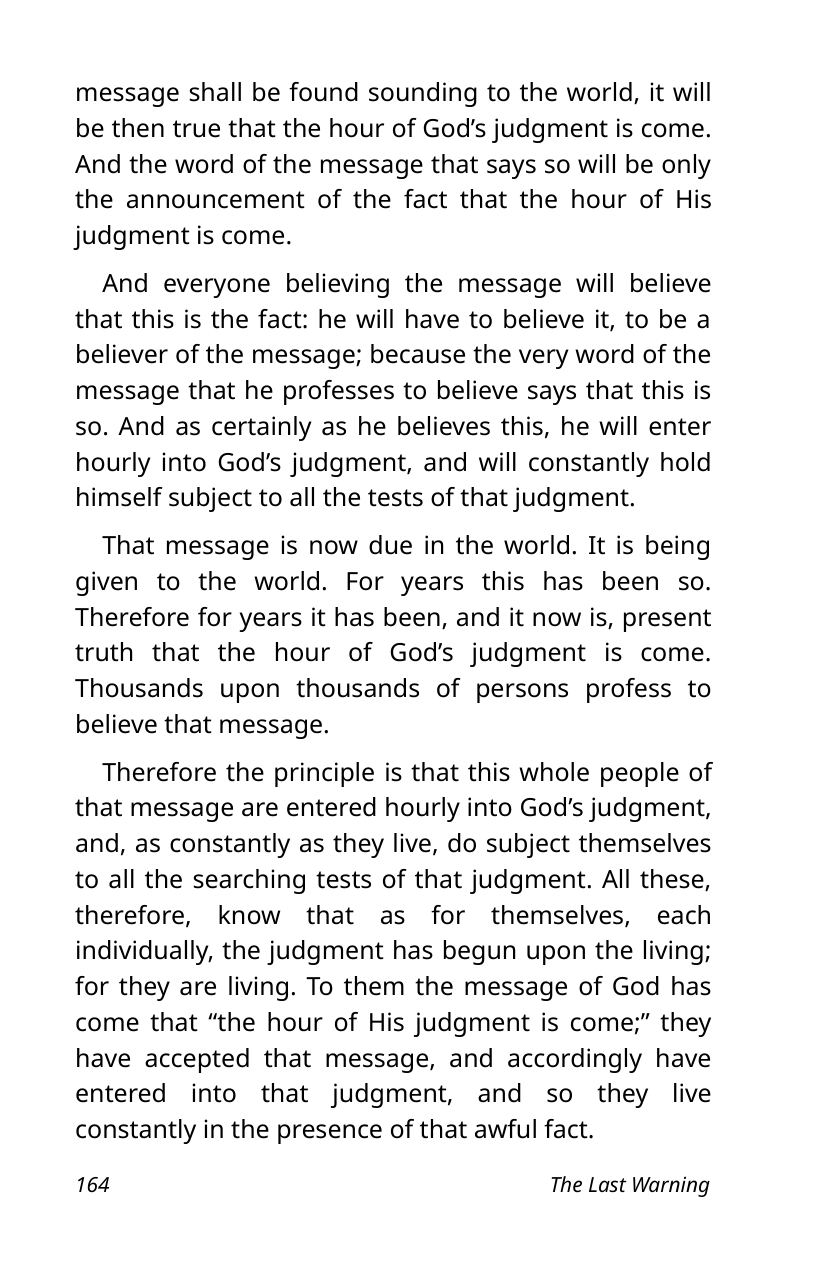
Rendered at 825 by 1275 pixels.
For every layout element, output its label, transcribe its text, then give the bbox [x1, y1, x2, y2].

text That message is now due in the world. It is being given to the world. For years this has been so. Therefore for years it has been, and it now is, present truth that the hour of God’s judgment is come. Thousands upon thousands of persons profess to believe that message. [75, 528, 712, 741]
text Therefore the principle is that this whole people of that message are entered hourly into God’s judgment, and, as constantly as they live, do subject themselves to all the searching tests of that judgment. All these, therefore, know that as for themselves, each individually, the judgment has begun upon the living; for they are living. To them the message of God has come that “the hour of His judgment is come;” they have accepted that message, and accordingly have entered into that judgment, and so they live constantly in the presence of that awful fact. [75, 754, 712, 1146]
text And everyone believing the message will believe that this is the fact: he will have to believe it, to be a believer of the message; because the very word of the message that he professes to believe says that this is so. And as certainly as he believes this, he will enter hourly into God’s judgment, and will constantly hold himself subject to all the tests of that judgment. [75, 266, 712, 514]
text message shall be found sounding to the world, it will be then true that the hour of God’s judgment is come. And the word of the message that says so will be only the announcement of the fact that the hour of His judgment is come. [75, 75, 712, 252]
